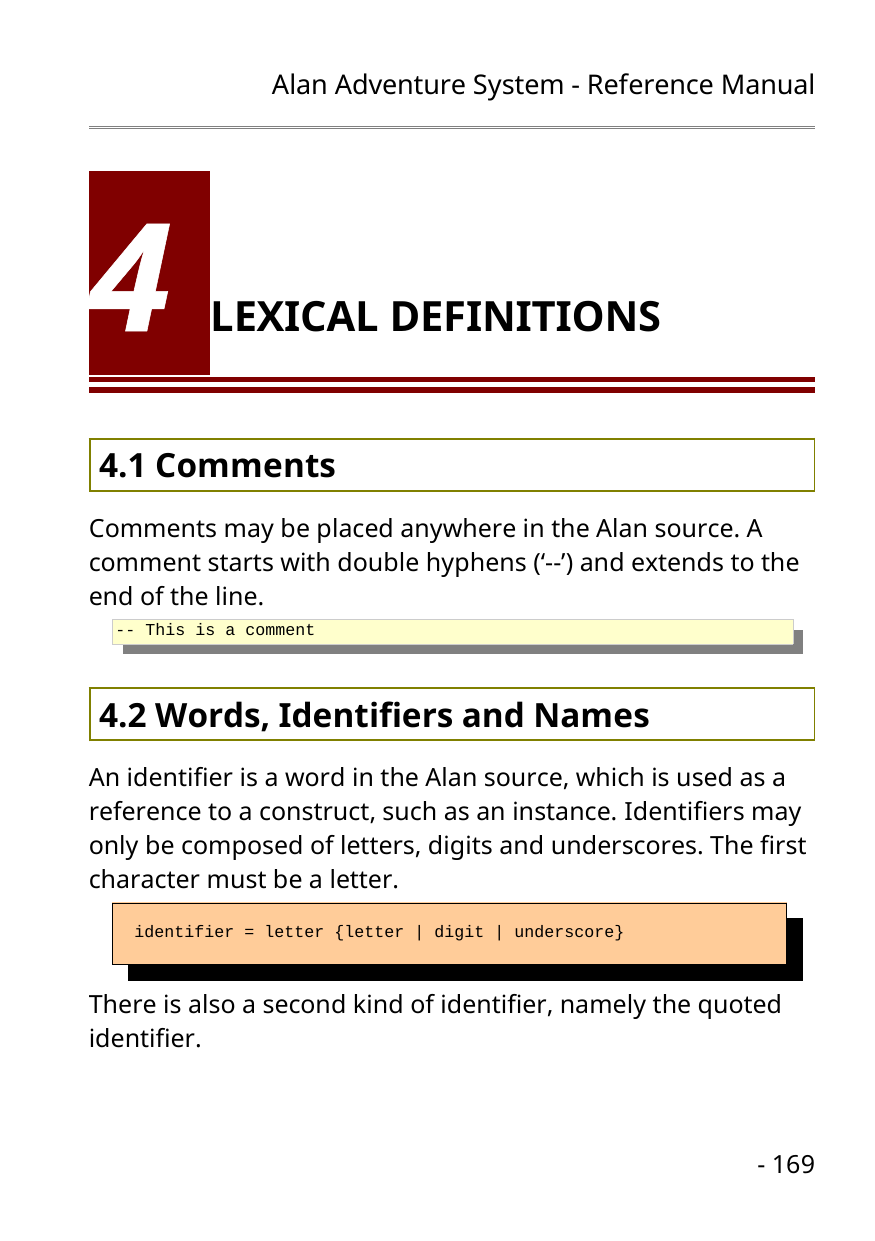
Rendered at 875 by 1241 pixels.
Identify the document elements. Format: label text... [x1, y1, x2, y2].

subtitle Lexical Definitions [88, 171, 815, 393]
text Comments may be placed anywhere in the Alan source. A comment starts with double hyphens (‘--’) and extends to the end of the line. [88, 511, 815, 613]
text There is also a second kind of identifier, namely the quoted identifier. [88, 987, 815, 1055]
subtitle Comments [91, 440, 814, 490]
text identifier = letter {letter | digit | underscore} [113, 904, 786, 964]
text An identifier is a word in the Alan source, which is used as a reference to a construct, such as an instance. Identifiers may only be composed of letters, digits and underscores. The first character must be a letter. [88, 760, 815, 896]
text -- This is a comment [113, 620, 793, 644]
subtitle Words, Identifiers and Names [91, 689, 814, 739]
